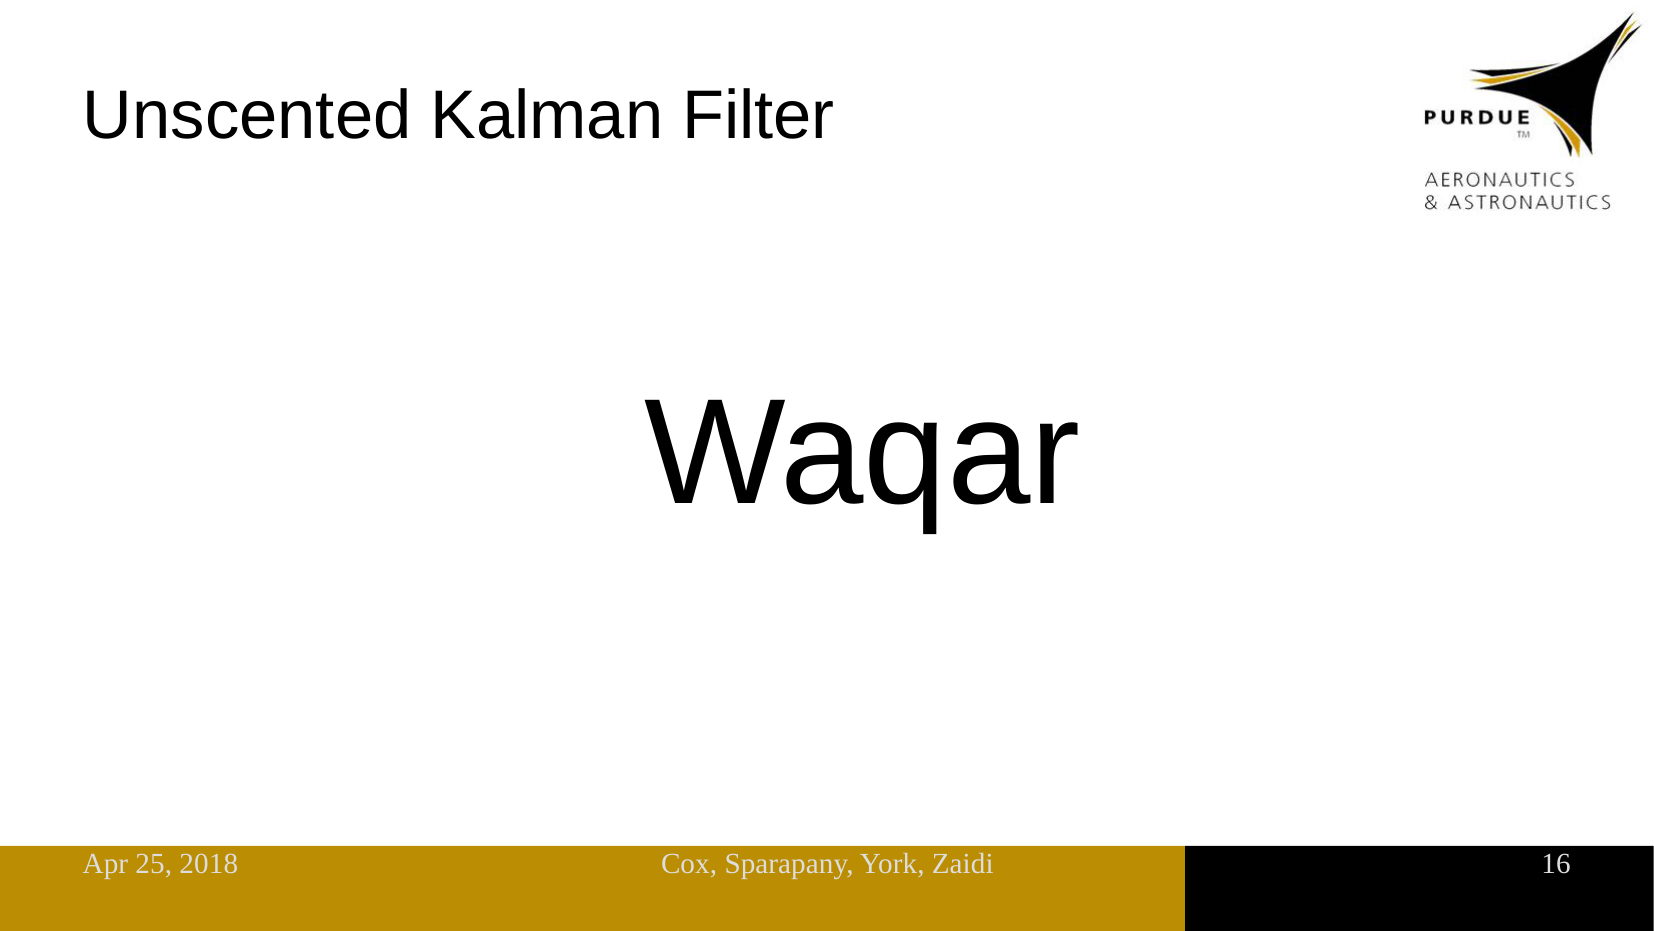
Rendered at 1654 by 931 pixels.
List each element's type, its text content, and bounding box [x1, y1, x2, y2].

picture [1415, 0, 1654, 218]
title Unscented Kalman Filter [82, 37, 1571, 193]
text_box Waqar [210, 360, 1516, 543]
